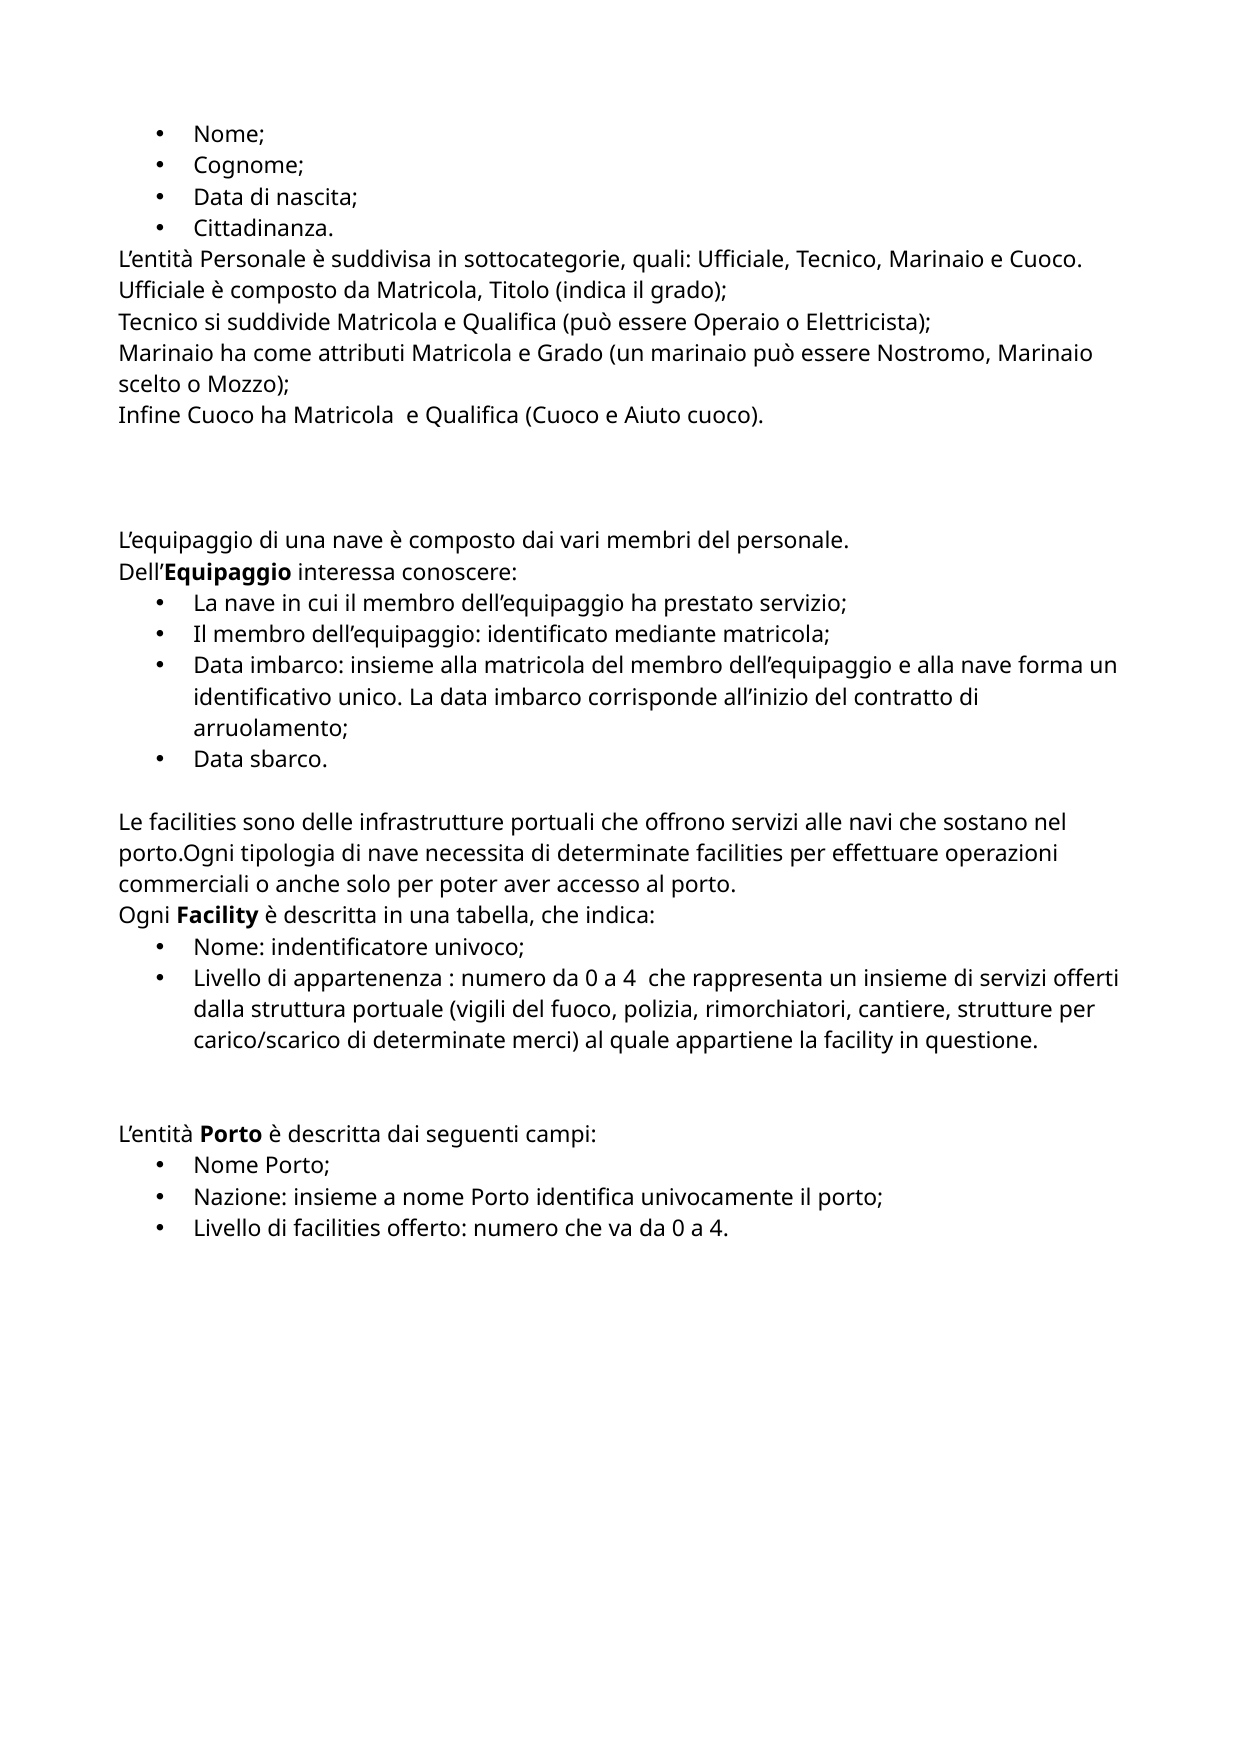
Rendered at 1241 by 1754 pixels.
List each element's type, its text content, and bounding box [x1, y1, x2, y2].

text Marinaio ha come attributi Matricola e Grado (un marinaio può essere Nostromo, Marinaio scelto o Mozzo); [118, 337, 1122, 399]
text Infine Cuoco ha Matricola e Qualifica (Cuoco e Aiuto cuoco). [118, 399, 1122, 431]
list Nazione: insieme a nome Porto identifica univocamente il porto; [156, 1181, 1122, 1212]
list Data di nascita; [156, 181, 1122, 212]
list Cognome; [156, 149, 1122, 181]
text L’entità Porto è descritta dai seguenti campi: [118, 1118, 1122, 1149]
list Nome; [156, 118, 1122, 149]
list Data sbarco. [156, 743, 1122, 774]
text Dell’Equipaggio interessa conoscere: [118, 556, 1122, 587]
text L’equipaggio di una nave è composto dai vari membri del personale. [118, 524, 1122, 556]
list Cittadinanza. [156, 212, 1122, 243]
text L’entità Personale è suddivisa in sottocategorie, quali: Ufficiale, Tecnico, Marinaio e Cuoco. [118, 243, 1122, 274]
list Nome: indentificatore univoco; [156, 931, 1122, 962]
list Data imbarco: insieme alla matricola del membro dell’equipaggio e alla nave forma un identificativo unico. La data imbarco corrisponde all’inizio del contratto di arruolamento; [156, 649, 1122, 743]
text Le facilities sono delle infrastrutture portuali che offrono servizi alle navi che sostano nel porto.Ogni tipologia di nave necessita di determinate facilities per effettuare operazioni commerciali o anche solo per poter aver accesso al porto. [118, 806, 1122, 899]
text Ogni Facility è descritta in una tabella, che indica: [118, 899, 1122, 931]
list Nome Porto; [156, 1149, 1122, 1181]
text Ufficiale è composto da Matricola, Titolo (indica il grado); [118, 274, 1122, 306]
list Il membro dell’equipaggio: identificato mediante matricola; [156, 618, 1122, 649]
list Livello di facilities offerto: numero che va da 0 a 4. [156, 1212, 1122, 1243]
list Livello di appartenenza : numero da 0 a 4 che rappresenta un insieme di servizi offerti dalla struttura portuale (vigili del fuoco, polizia, rimorchiatori, cantiere, strutture per carico/scarico di determinate merci) al quale appartiene la facility in questione. [156, 962, 1122, 1056]
text Tecnico si suddivide Matricola e Qualifica (può essere Operaio o Elettricista); [118, 306, 1122, 337]
list La nave in cui il membro dell’equipaggio ha prestato servizio; [156, 587, 1122, 618]
